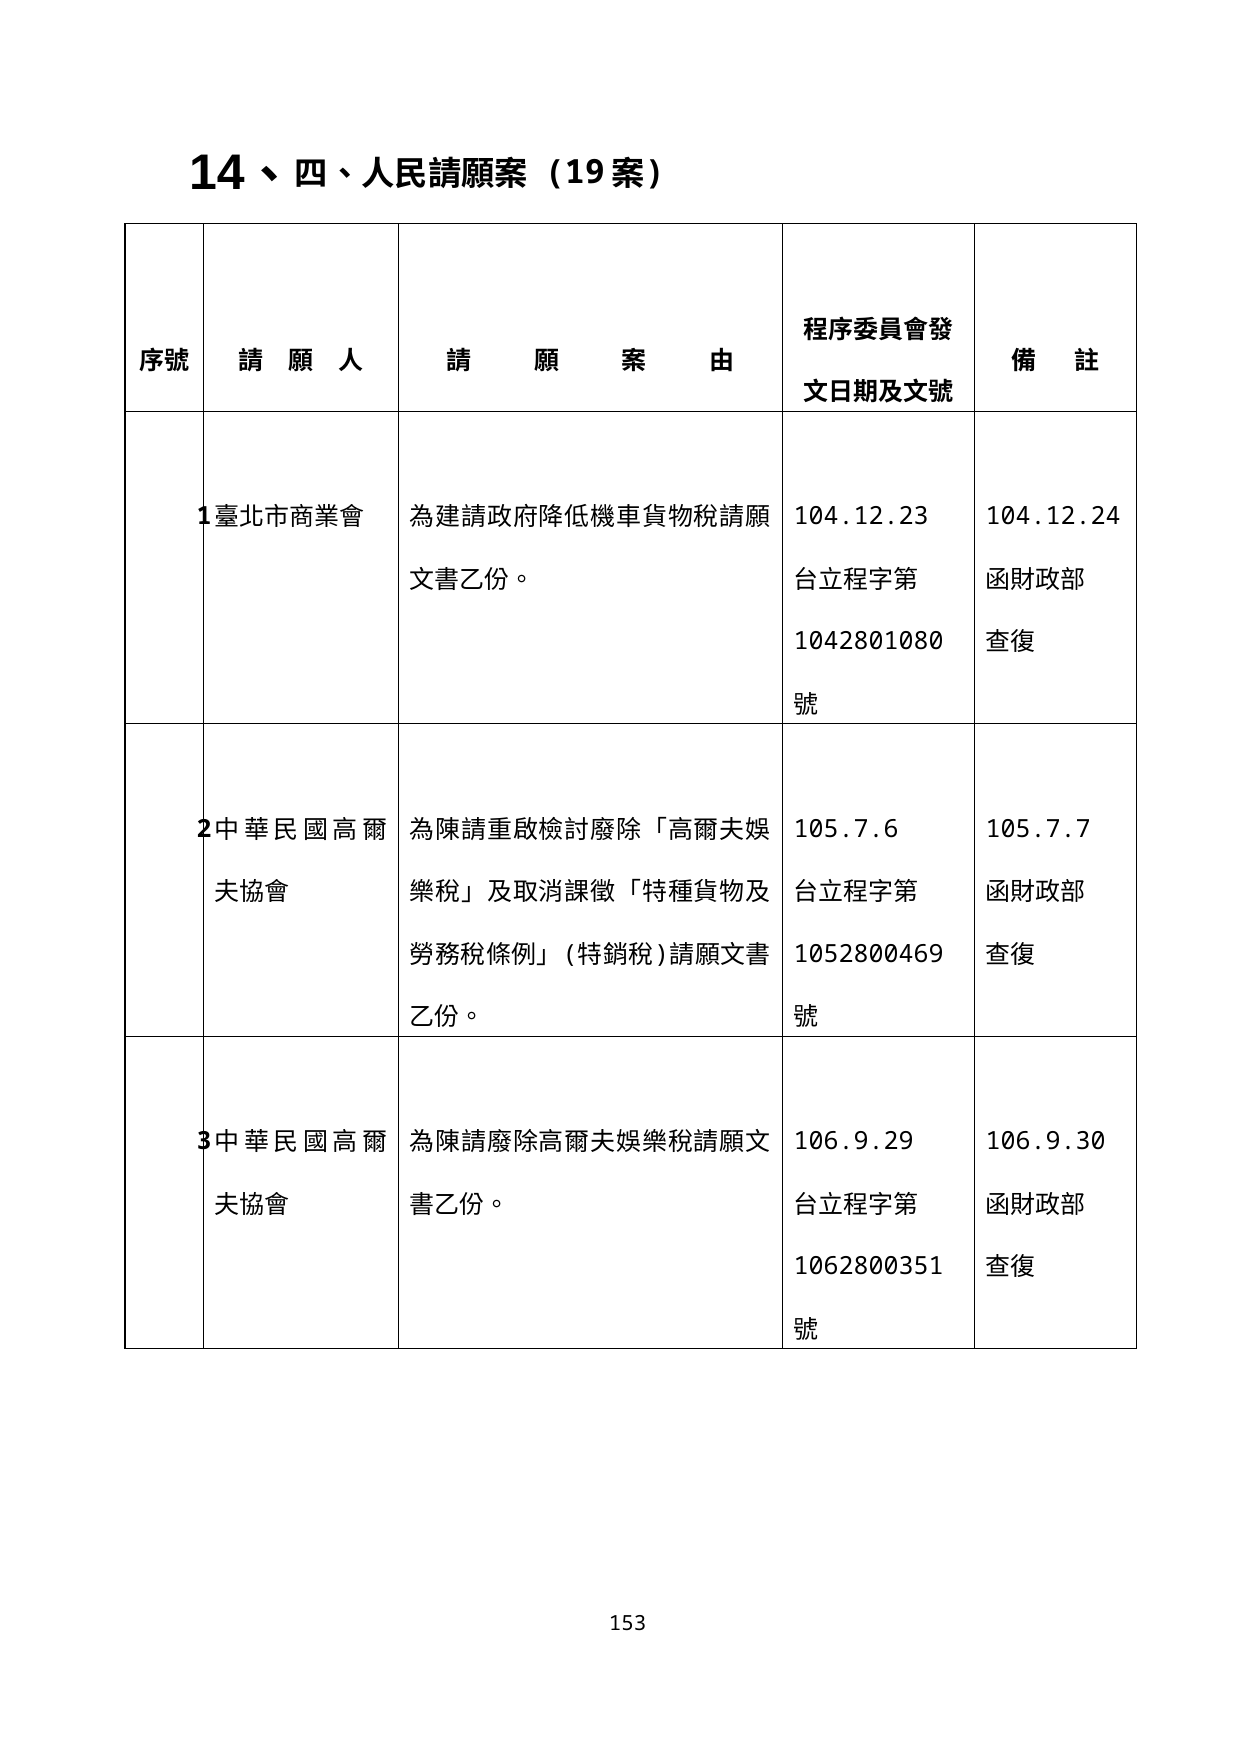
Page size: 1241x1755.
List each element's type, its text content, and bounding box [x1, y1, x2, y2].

table_cell 為建請政府降低機車貨物稅請願文書乙份。 [399, 412, 782, 723]
table_cell 為陳請重啟檢討廢除「高爾夫娛樂稅」及取消課徵「特種貨物及勞務稅條例」(特銷稅)請願文書乙份。 [399, 724, 782, 1036]
table_cell 為陳請廢除高爾夫娛樂稅請願文書乙份。 [399, 1037, 782, 1348]
table_cell 105.7.6 台立程字第 1052800469號 [783, 724, 974, 1036]
table_cell 中華民國高爾夫協會 [204, 724, 398, 1036]
table_cell 104.12.23 台立程字第1042801080號 [783, 412, 974, 723]
table_cell 中華民國高爾夫協會 [204, 1037, 398, 1348]
table_cell [126, 1037, 203, 1348]
table_cell 105.7.7 函財政部 查復 [975, 724, 1136, 1036]
subtitle 四、人民請願案 (19案) [156, 98, 1137, 223]
table_header 備 註 [975, 224, 1136, 411]
table_cell [126, 724, 203, 1036]
table_header 請 願 人 [204, 224, 398, 411]
table_cell 臺北市商業會 [204, 412, 398, 723]
table_header 程序委員會發文日期及文號 [783, 224, 974, 411]
table_cell 106.9.30 函財政部 查復 [975, 1037, 1136, 1348]
table_header 請 願 案 由 [399, 224, 782, 411]
table_cell 104.12.24 函財政部 查復 [975, 412, 1136, 723]
table_cell 106.9.29 台立程字第 1062800351號 [783, 1037, 974, 1348]
table_cell [126, 412, 203, 723]
table_header 序號 [126, 224, 203, 411]
